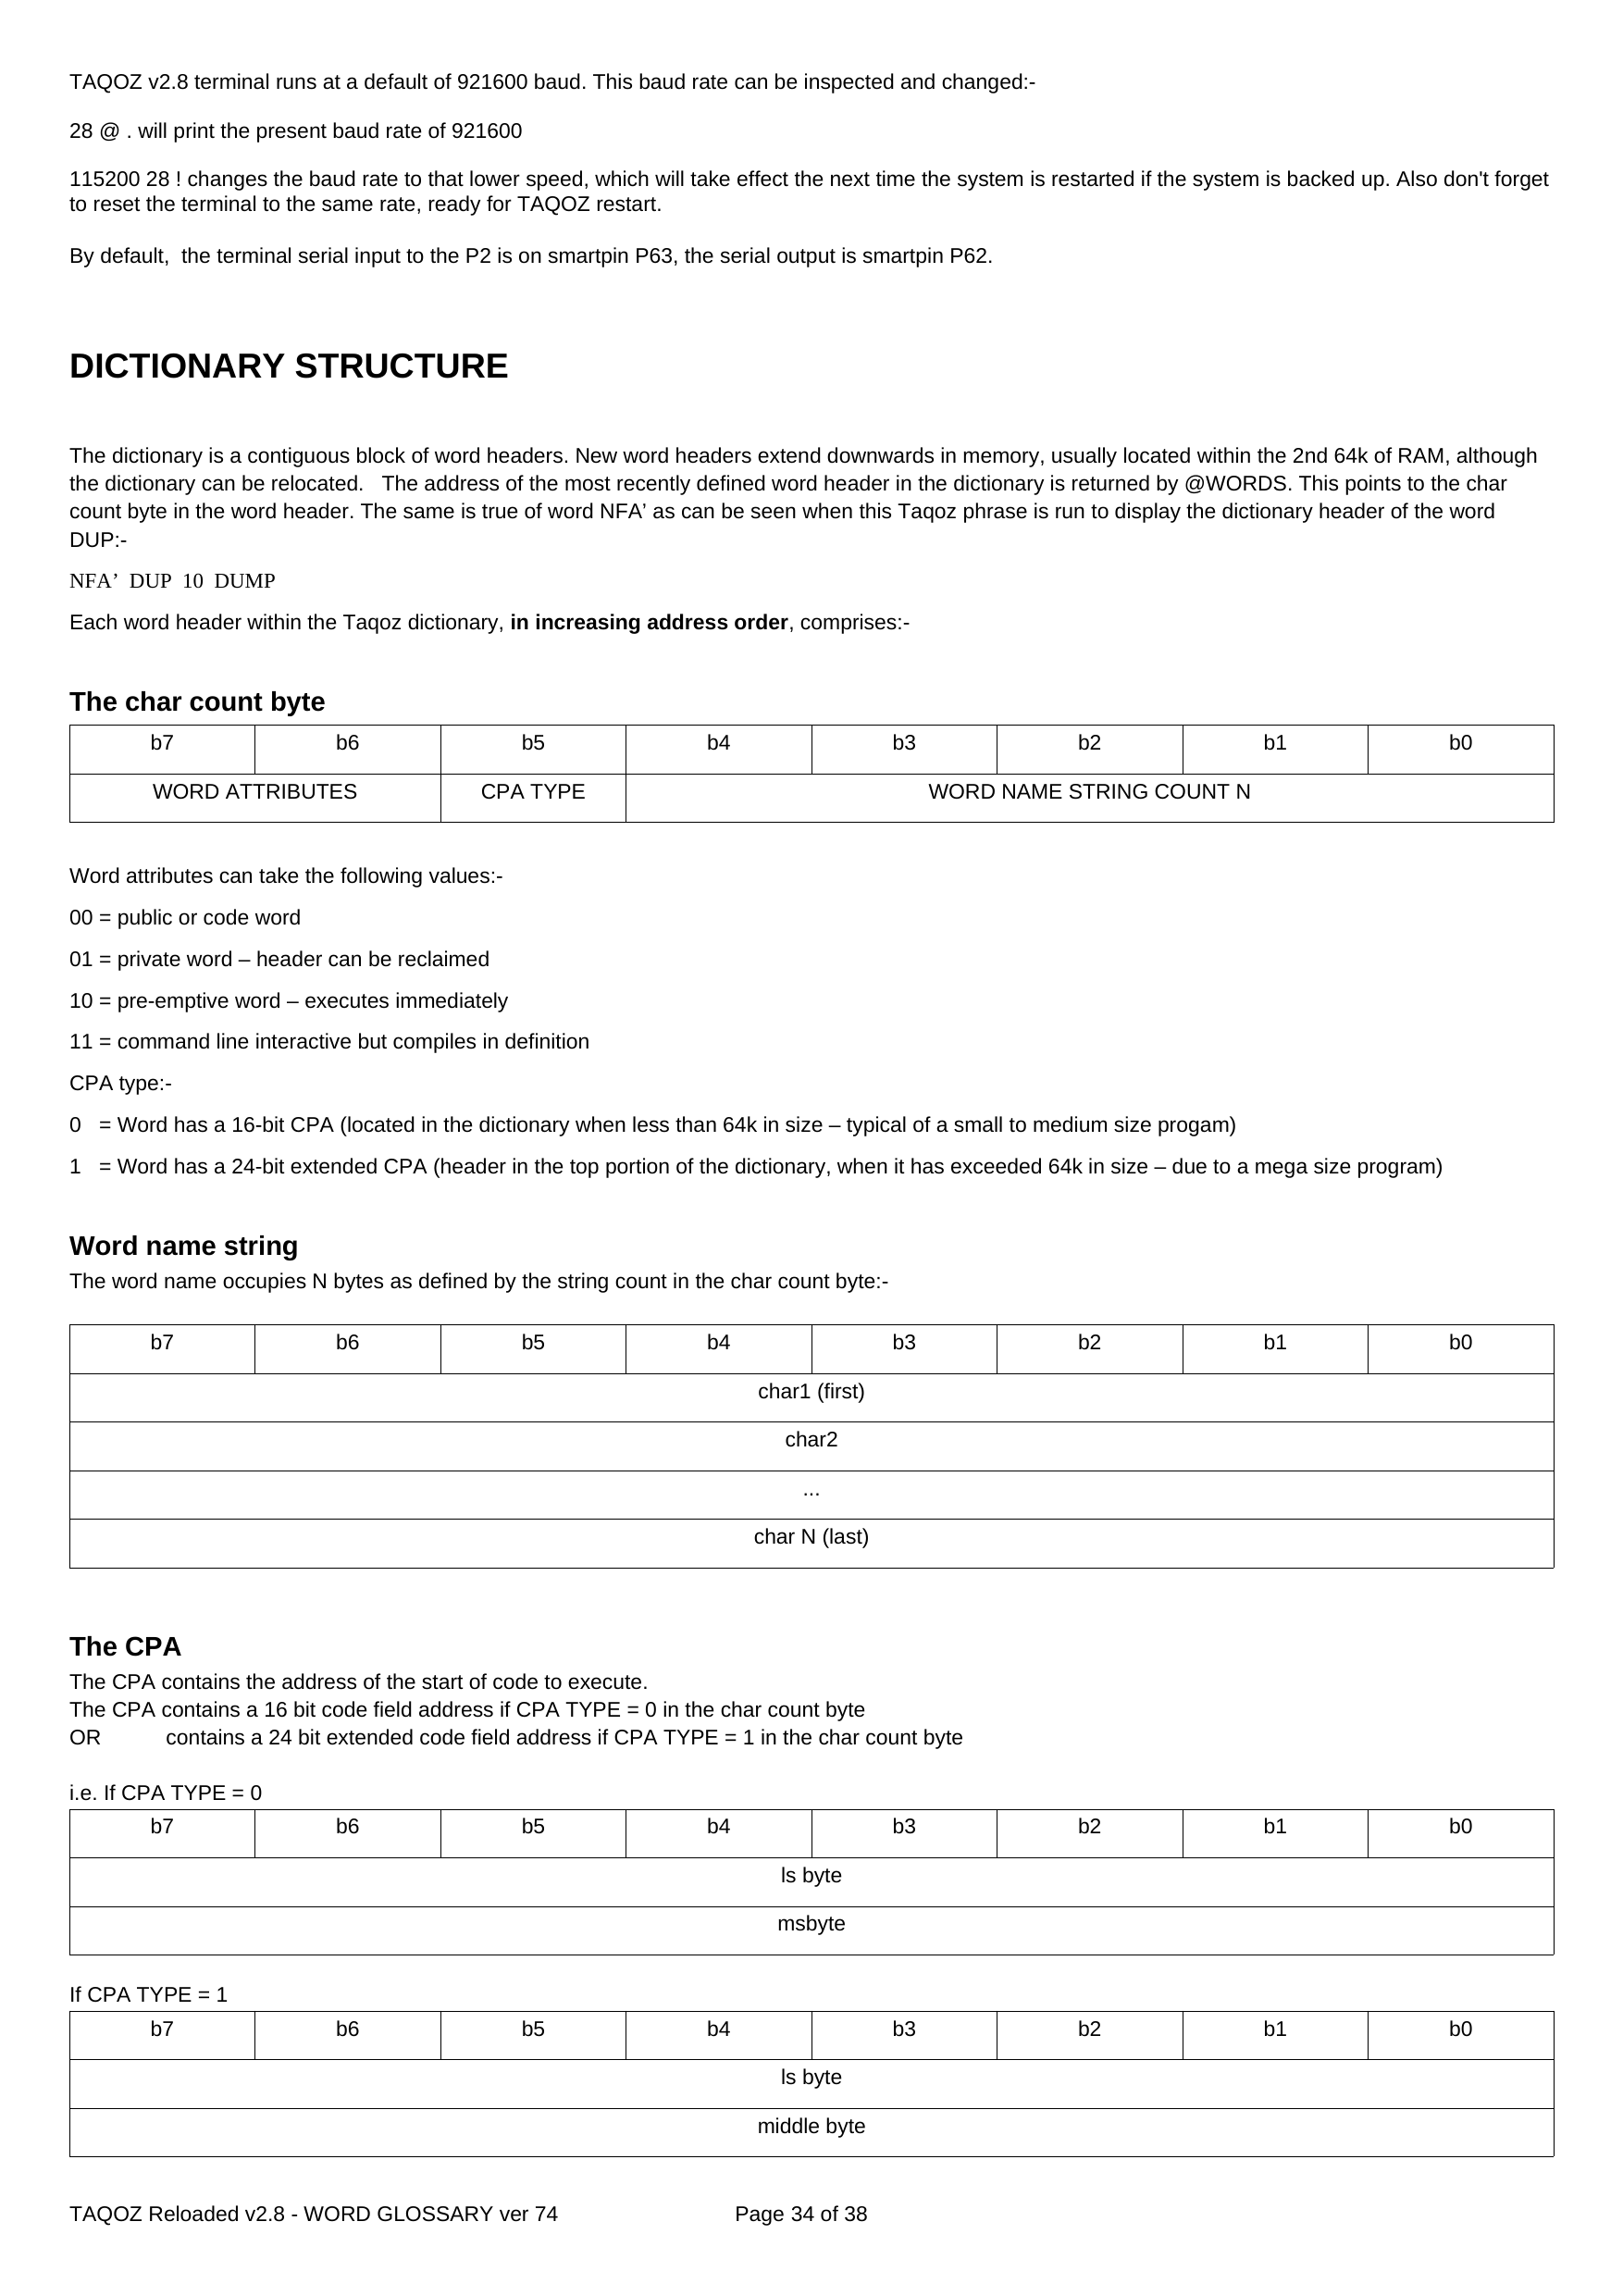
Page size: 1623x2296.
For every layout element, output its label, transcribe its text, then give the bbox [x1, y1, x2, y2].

text i.e. If CPA TYPE = 0 [69, 1781, 1554, 1806]
table_cell msbyte [70, 1907, 1554, 1955]
table_header b7 [70, 1810, 254, 1857]
text The dictionary is a contiguous block of word headers. New word headers extend downwards in memory, usually located within the 2nd 64k of RAM, although the dictionary can be relocated. The address of the most recently defined word header in the dictionary is returned by @WORDS. This points to the char count byte in the word header. The same is true of word NFA’ as can be seen when this Taqoz phrase is run to display the dictionary header of the word DUP:- [69, 443, 1554, 552]
table_cell WORD ATTRIBUTES [70, 775, 440, 822]
text 28 @ . will print the present baud rate of 921600 [69, 118, 1554, 143]
table_header b5 [441, 1810, 626, 1857]
table_cell CPA TYPE [441, 775, 626, 822]
text If CPA TYPE = 1 [69, 1982, 1554, 2007]
table_header b6 [255, 2012, 440, 2059]
text Word attributes can take the following values:- [69, 863, 1554, 887]
text NFA’ DUP 10 DUMP [69, 568, 1554, 593]
table_header b4 [626, 726, 811, 774]
table_cell middle byte [70, 2109, 1554, 2156]
subtitle The char count byte [69, 686, 1554, 717]
text The CPA contains a 16 bit code field address if CPA TYPE = 0 in the char count byte [69, 1697, 1554, 1721]
table_cell char2 [70, 1422, 1554, 1471]
subtitle DICTIONARY STRUCTURE [69, 346, 1554, 386]
text 1 = Word has a 24-bit extended CPA (header in the top portion of the dictionary, when it has exceeded 64k in size – due to a mega size program) [69, 1154, 1554, 1178]
table_header b3 [812, 2012, 997, 2059]
subtitle Word name string [69, 1230, 1554, 1261]
table_cell ... [70, 1471, 1554, 1519]
table_header b2 [997, 2012, 1183, 2059]
table_header b4 [626, 2012, 811, 2059]
table_header b4 [626, 1810, 811, 1857]
text 10 = pre-emptive word – executes immediately [69, 988, 1554, 1012]
text 115200 28 ! changes the baud rate to that lower speed, which will take effect the next time the system is restarted if the system is backed up. Also don't forget to reset the terminal to the same rate, ready for TAQOZ restart. [69, 167, 1554, 216]
text 00 = public or code word [69, 905, 1554, 929]
subtitle The CPA [69, 1631, 1554, 1661]
table_cell char N (last) [70, 1520, 1554, 1568]
table_header b2 [997, 726, 1183, 774]
table_cell char1 (first) [70, 1374, 1554, 1421]
table_header b6 [255, 726, 440, 774]
table_header b1 [1183, 726, 1368, 774]
table_header b0 [1369, 1325, 1554, 1373]
table_header b3 [812, 1325, 997, 1373]
text CPA type:- [69, 1071, 1554, 1095]
table_header b3 [812, 726, 997, 774]
table_header b0 [1369, 2012, 1554, 2059]
table_header b7 [70, 726, 254, 774]
table_header b2 [997, 1325, 1183, 1373]
text The word name occupies N bytes as defined by the string count in the char count byte:- [69, 1269, 1554, 1293]
table_header b6 [255, 1810, 440, 1857]
text OR contains a 24 bit extended code field address if CPA TYPE = 1 in the char count byte [69, 1725, 1554, 1749]
text By default, the terminal serial input to the P2 is on smartpin P63, the serial output is smartpin P62. [69, 243, 1554, 268]
table_header b1 [1183, 1810, 1368, 1857]
table_header b0 [1369, 1810, 1554, 1857]
text 11 = command line interactive but compiles in definition [69, 1029, 1554, 1054]
text 01 = private word – header can be reclaimed [69, 947, 1554, 971]
table_header b4 [626, 1325, 811, 1373]
text Each word header within the Taqoz dictionary, in increasing address order, comprises:- [69, 610, 1554, 635]
table_header b1 [1183, 1325, 1368, 1373]
table_header b5 [441, 2012, 626, 2059]
table_cell WORD NAME STRING COUNT N [626, 775, 1554, 822]
table_header b5 [441, 726, 626, 774]
table_header b0 [1369, 726, 1554, 774]
table_header b5 [441, 1325, 626, 1373]
table_header b3 [812, 1810, 997, 1857]
table_header b1 [1183, 2012, 1368, 2059]
table_cell ls byte [70, 1858, 1554, 1905]
table_header b6 [255, 1325, 440, 1373]
text The CPA contains the address of the start of code to execute. [69, 1669, 1554, 1694]
text TAQOZ v2.8 terminal runs at a default of 921600 baud. This baud rate can be inspected and changed:- [69, 69, 1554, 93]
table_header b7 [70, 1325, 254, 1373]
table_header b7 [70, 2012, 254, 2059]
text 0 = Word has a 16-bit CPA (located in the dictionary when less than 64k in size – typical of a small to medium size progam) [69, 1112, 1554, 1136]
table_cell ls byte [70, 2060, 1554, 2108]
table_header b2 [997, 1810, 1183, 1857]
